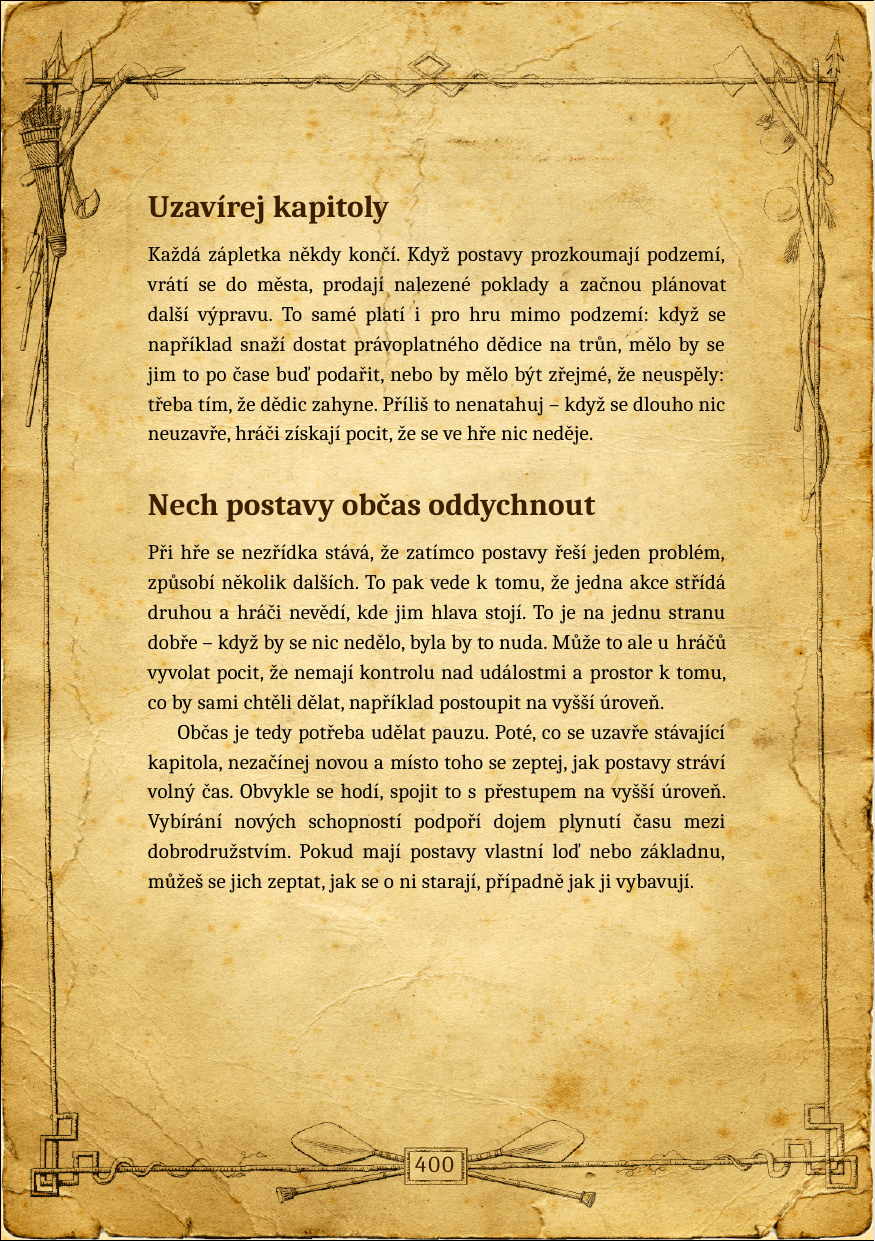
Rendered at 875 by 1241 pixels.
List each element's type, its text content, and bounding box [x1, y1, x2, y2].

text Při hře se nezřídka stává, že zatímco postavy řeší jeden problém, způsobí několik dalších. To pak vede k⁠ tomu, že jedna akce střídá druhou a⁠ hráči nevědí, kde jim hlava stojí. To je na jednu stranu dobře – když by se nic nedělo, byla by to nuda. Může to ale u⁠ hráčů vyvolat pocit, že nemají kontrolu nad událostmi a⁠ prostor k⁠ tomu, co by sami chtěli dělat, například postoupit na vyšší úroveň. Občas je tedy potřeba udělat pauzu. Poté, co se uzavře stávající kapitola, nezačínej novou a⁠ místo toho se zeptej, jak postavy stráví volný čas. Obvykle se hodí, spojit to s⁠ přestupem na vyšší úroveň. Vybírání nových schopností podpoří dojem plynutí času mezi dobrodružstvím. Pokud mají postavy vlastní loď nebo základnu, můžeš se jich zeptat, jak se o⁠ ni starají, případně jak ji vybavují. [148, 541, 726, 894]
picture [1, 1, 874, 1240]
text Každá zápletka někdy končí. Když postavy prozkoumají podzemí, vrátí se do města, prodají nalezené poklady a⁠ začnou plánovat další výpravu. To samé platí i⁠ pro hru mimo podzemí: když se například snaží dostat právoplatného dědice na trůn, mělo by se jim to po čase buď podařit, nebo by mělo být zřejmé, že neuspěly: třeba tím, že dědic zahyne. Příliš to nenatahuj – když se dlouho nic neuzavře, hráči získají pocit, že se ve hře nic neděje. [148, 243, 726, 446]
subtitle Nech postavy občas oddychnout [148, 487, 726, 523]
subtitle Uzavírej kapitoly [148, 189, 726, 225]
